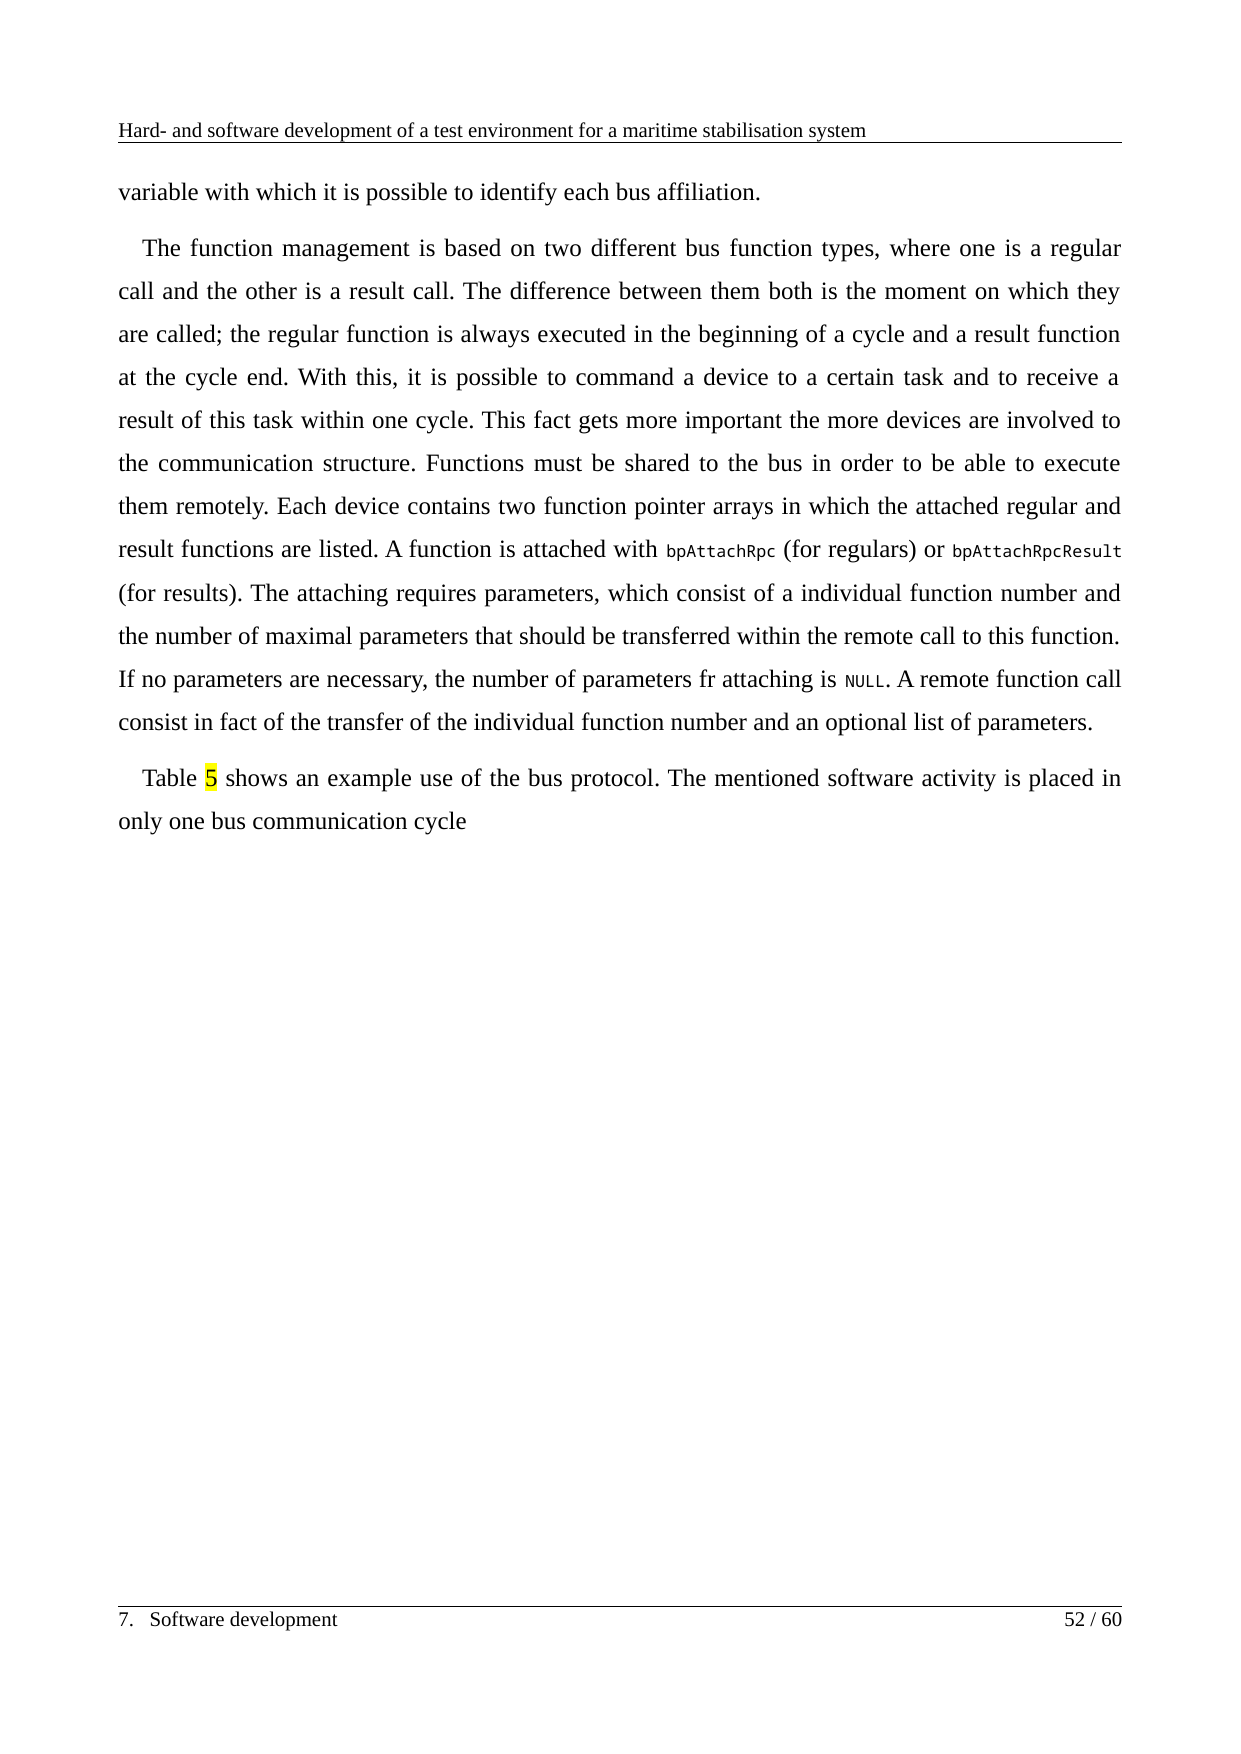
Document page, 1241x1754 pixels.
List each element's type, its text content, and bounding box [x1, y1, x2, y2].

text Table 5 shows an example use of the bus protocol. The mentioned software activity is placed in only one bus communication cycle [118, 763, 1122, 834]
text The function management is based on two different bus function types, where one is a regular call and the other is a result call. The difference between them both is the moment on which they are called; the regular function is always executed in the beginning of a cycle and a result function at the cycle end. With this, it is possible to command a device to a certain task and to receive a result of this task within one cycle. This fact gets more important the more devices are involved to the communication structure. Functions must be shared to the bus in order to be able to execute them remotely. Each device contains two function pointer arrays in which the attached regular and result functions are listed. A function is attached with bpAttachRpc (for regulars) or bpAttachRpcResult (for results). The attaching requires parameters, which consist of a individual function number and the number of maximal parameters that should be transferred within the remote call to this function. If no parameters are necessary, the number of parameters fr attaching is NULL. A remote function call consist in fact of the transfer of the individual function number and an optional list of parameters. [118, 233, 1122, 736]
text variable with which it is possible to identify each bus affiliation. [118, 177, 1122, 206]
